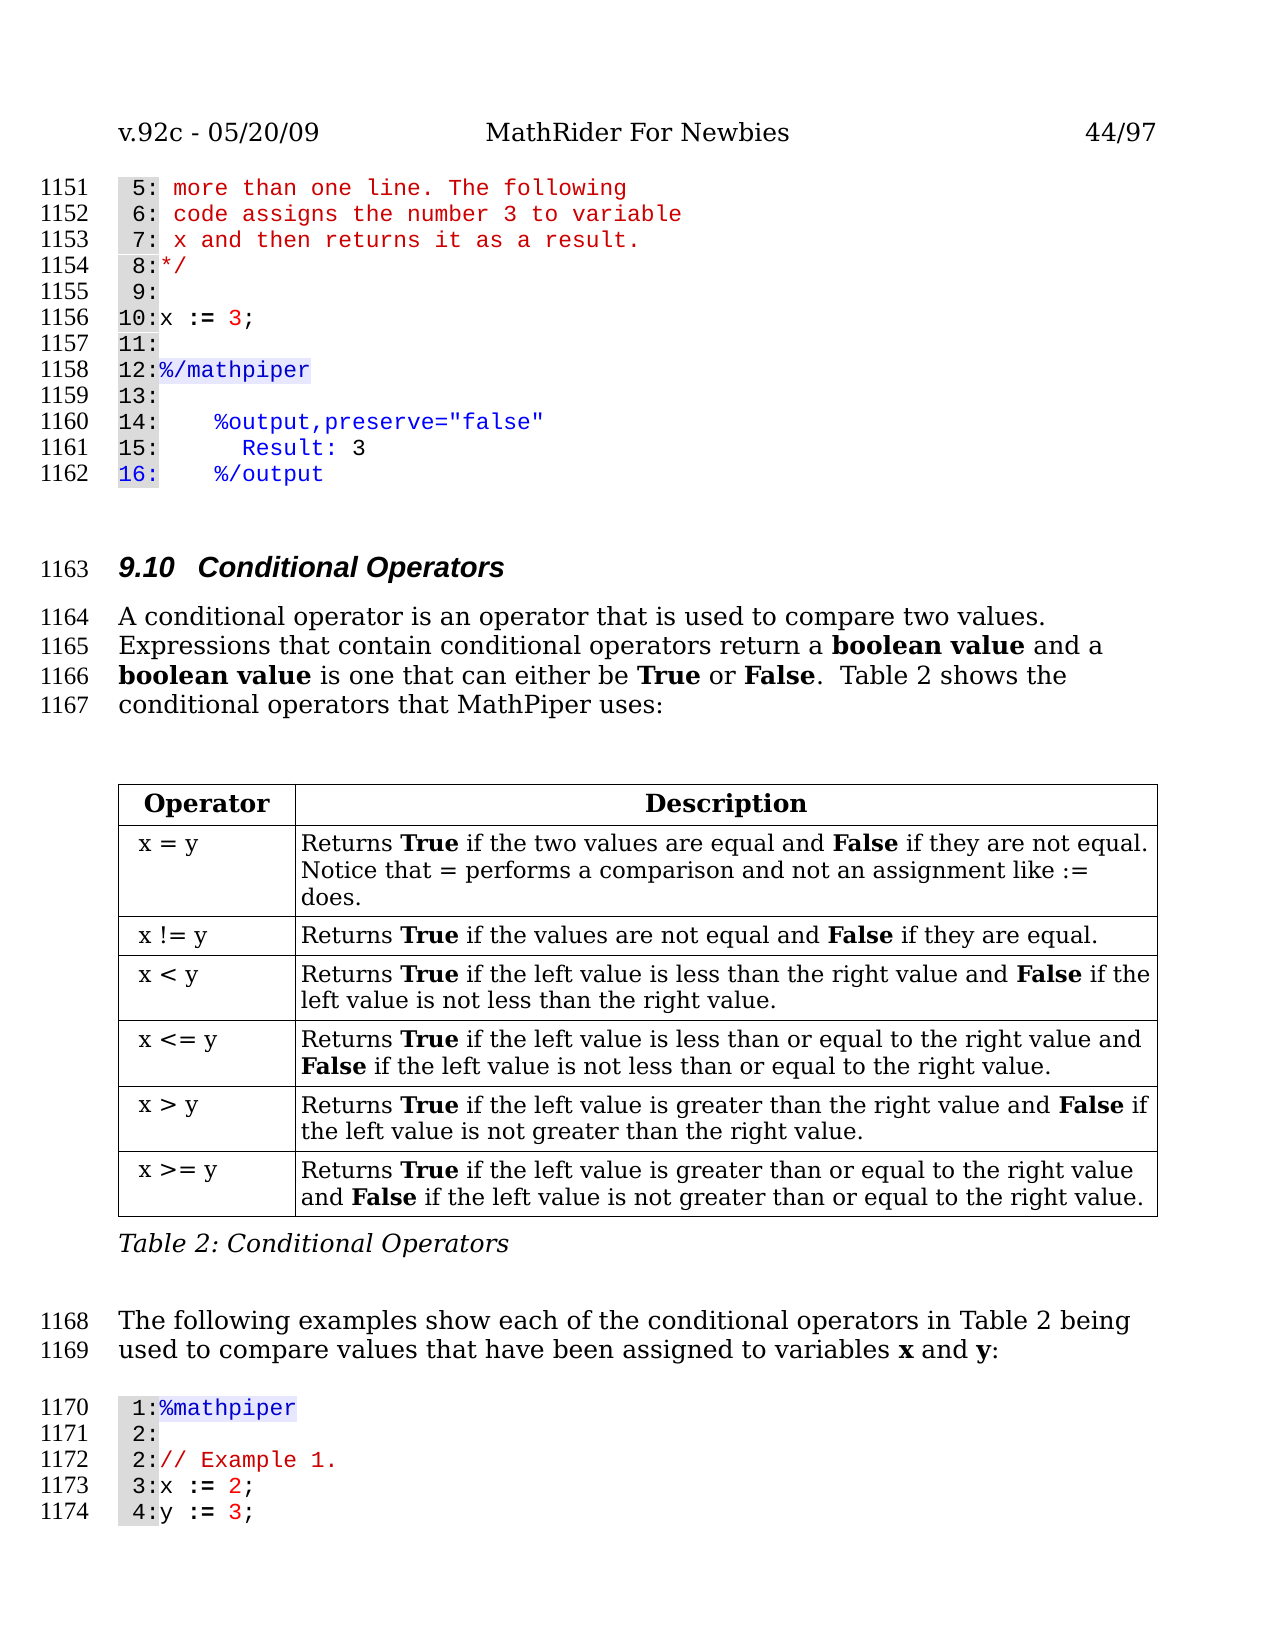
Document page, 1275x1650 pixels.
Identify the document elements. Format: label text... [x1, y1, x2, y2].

table_cell Returns True if the values are not equal and False if they are equal. [296, 917, 1157, 955]
table_cell Returns True if the left value is greater than or equal to the right value and False if the left value is not greater than or equal to the right value. [296, 1152, 1157, 1216]
table_cell x > y [119, 1087, 295, 1151]
text 15: Result: 3 [118, 436, 1157, 462]
text The following examples show each of the conditional operators in Table 2 being used to compare values that have been assigned to variables x and y: [118, 1306, 1157, 1364]
table_cell x >= y [119, 1152, 295, 1216]
text 4:y := 3; [118, 1500, 1157, 1526]
table_cell Returns True if the left value is greater than the right value and False if the left value is not greater than the right value. [296, 1087, 1157, 1151]
table_header Operator [119, 785, 295, 824]
text 3:x := 2; [118, 1474, 1157, 1500]
table_cell x < y [119, 956, 295, 1020]
text 14: %output,preserve="false" [118, 410, 1157, 436]
table_cell x <= y [119, 1021, 295, 1086]
text 6: code assigns the number 3 to variable [118, 203, 1157, 229]
table_header Description [296, 785, 1157, 824]
table_cell x = y [119, 826, 295, 916]
text Table 2: Conditional Operators [118, 1229, 1157, 1258]
table_cell Returns True if the left value is less than or equal to the right value and False if the left value is not less than or equal to the right value. [296, 1021, 1157, 1086]
subtitle Conditional Operators [118, 551, 1157, 584]
text 13: [118, 384, 1157, 410]
text 10:x := 3; [118, 306, 1157, 332]
table_cell x != y [119, 917, 295, 955]
text 11: [118, 332, 1157, 358]
text 2:// Example 1. [118, 1448, 1157, 1474]
text 1:%mathpiper [118, 1396, 1157, 1422]
text A conditional operator is an operator that is used to compare two values. Expressions that contain conditional operators return a boolean value and a boolean value is one that can either be True or False. Table 2 shows the conditional operators that MathPiper uses: [118, 602, 1157, 719]
text 8:*/ [118, 254, 1157, 281]
table_cell Returns True if the left value is less than the right value and False if the left value is not less than the right value. [296, 956, 1157, 1020]
text 7: x and then returns it as a result. [118, 229, 1157, 254]
table_cell Returns True if the two values are equal and False if they are not equal. Notice that = performs a comparison and not an assignment like := does. [296, 826, 1157, 916]
text 9: [118, 281, 1157, 306]
text 12:%/mathpiper [118, 358, 1157, 384]
text 2: [118, 1422, 1157, 1448]
text 16: %/output [118, 462, 1157, 488]
text 5: more than one line. The following [118, 177, 1157, 203]
